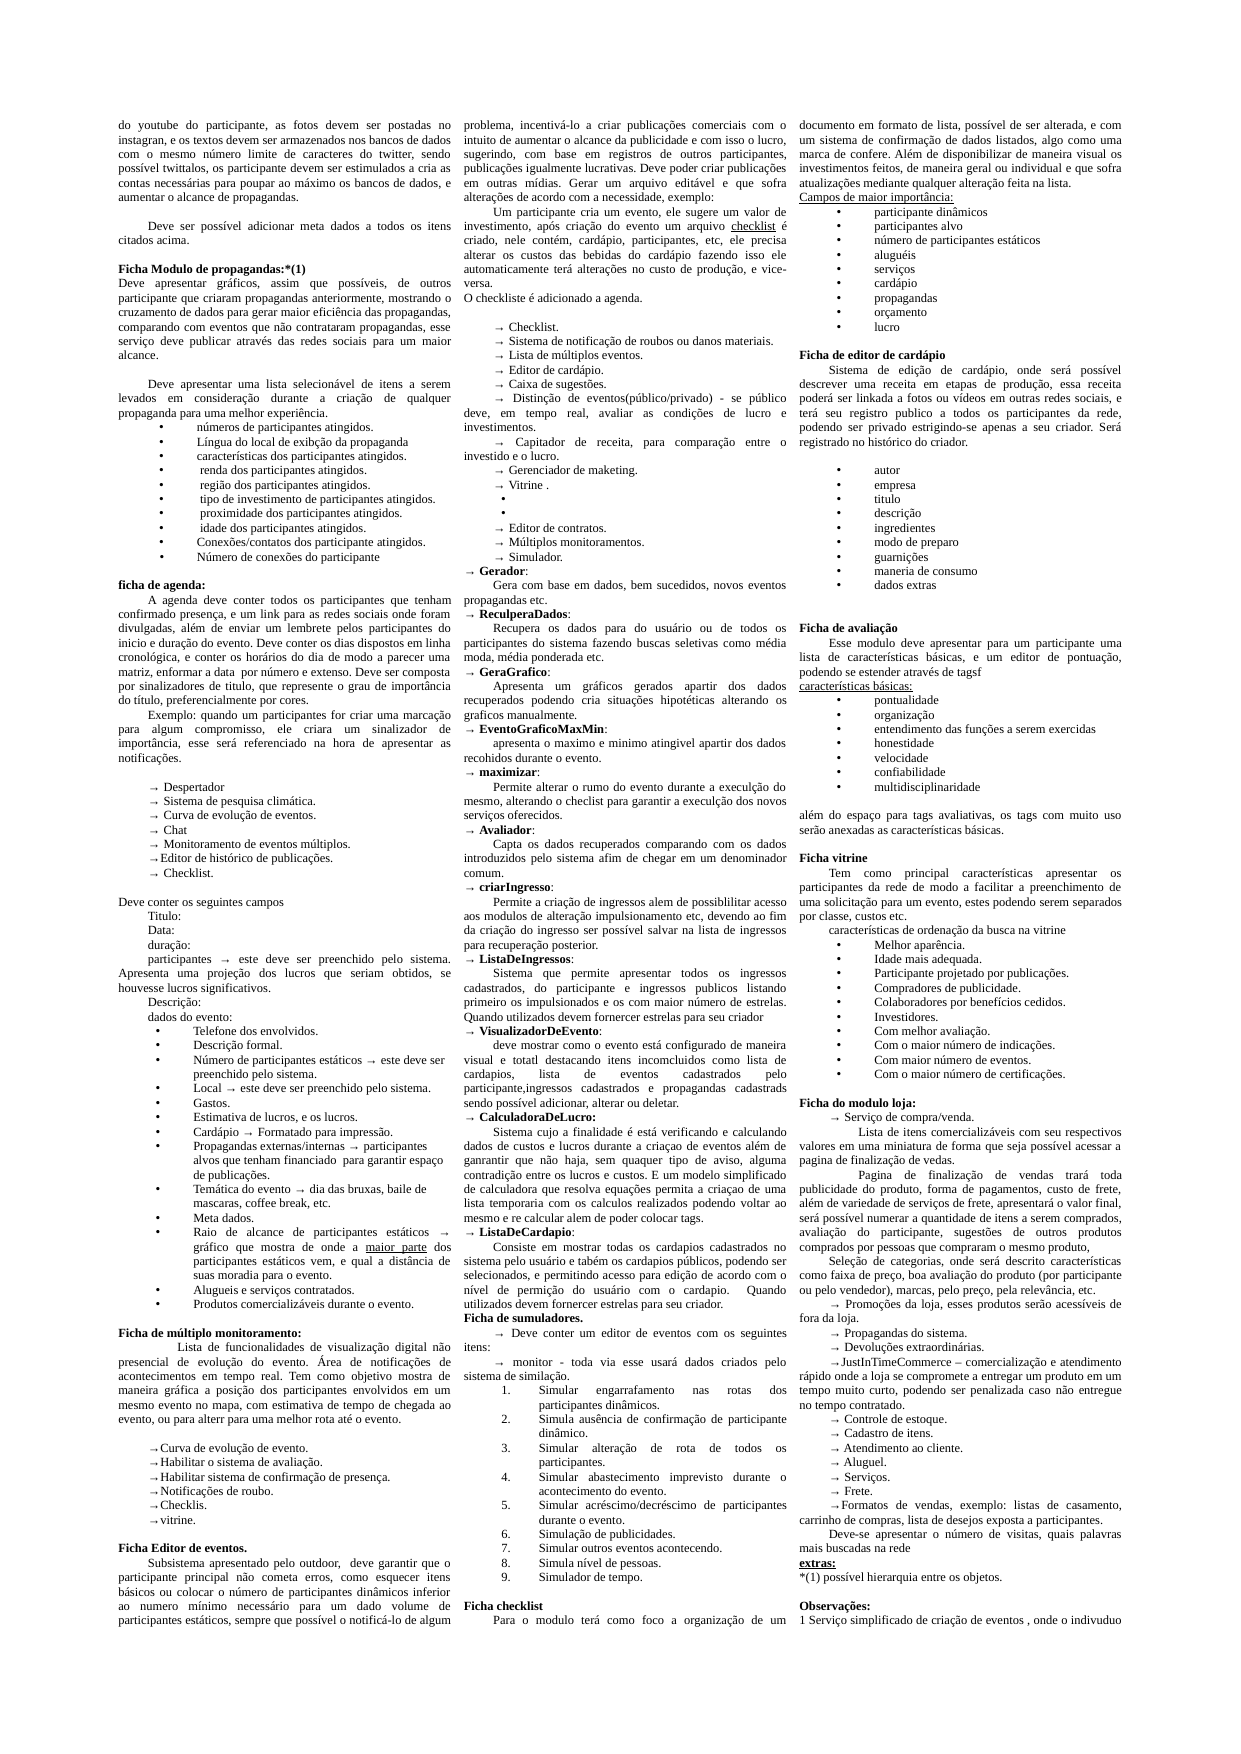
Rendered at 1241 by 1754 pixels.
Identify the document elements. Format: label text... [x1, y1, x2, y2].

text Lista de funcionalidades de visualização digital não presencial de evolução do evento. Área de notificações de acontecimentos em tempo real. Tem como objetivo mostra de maneira gráfica a posição dos participantes envolvidos em um mesmo evento no mapa, com estimativa de tempo de chegada ao evento, ou para alterr para uma melhor rota até o evento. [118, 1340, 451, 1426]
text Titulo: [118, 909, 451, 923]
list Simular engarrafamento nas rotas dos participantes dinâmicos. [501, 1383, 787, 1412]
list Com maior número de eventos. [837, 1052, 1122, 1067]
text → Propagandas do sistema. [799, 1326, 1122, 1340]
text → Lista de múltiplos eventos. [463, 348, 787, 362]
text →Notificações de roubo. [118, 1484, 451, 1498]
text → Frete. [799, 1484, 1122, 1498]
text além do espaço para tags avaliativas, os tags com muito uso serão anexadas as características básicas. [799, 808, 1122, 837]
text → Sistema de pesquisa climática. [118, 794, 451, 808]
text → Gerador: [463, 564, 787, 578]
list organização [837, 707, 1122, 722]
text → VisualizadorDeEvento: [463, 1024, 787, 1038]
list Simula nível de pessoas. [501, 1556, 787, 1570]
text →Editor de histórico de publicações. [118, 851, 451, 866]
text Ficha de avaliação [799, 621, 1122, 636]
text →Habilitar sistema de confirmação de presença. [118, 1469, 451, 1484]
text → Sistema de notificação de roubos ou danos materiais. [463, 334, 787, 348]
text → criarIngresso: [463, 880, 787, 894]
text características de ordenação da busca na vitrine [799, 923, 1122, 937]
text duração: [118, 937, 451, 952]
text → Chat [118, 822, 451, 837]
list ingredientes [837, 521, 1122, 535]
list Descrição formal. [156, 1038, 451, 1052]
list Com o maior número de certificações. [837, 1067, 1122, 1081]
list modo de preparo [837, 535, 1122, 549]
list Simula ausência de confirmação de participante dinâmico. [501, 1412, 787, 1441]
list número de participantes estáticos [837, 233, 1122, 247]
list aluguéis [837, 247, 1122, 262]
list participantes alvo [837, 219, 1122, 233]
text problema, incentivá-lo a criar publicações comerciais com o intuito de aumentar o alcance da publicidade e com isso o lucro, sugerindo, com base em registros de outros participantes, publicações igualmente lucrativas. Deve poder criar publicações em outras mídias. Gerar um arquivo editável e que sofra alterações de acordo com a necessidade, exemplo: [463, 118, 787, 204]
text Deve apresentar gráficos, assim que possíveis, de outros participante que criaram propagandas anteriormente, mostrando o cruzamento de dados para gerar maior eficiência das propagandas, comparando com eventos que não contrataram propagandas, esse serviço deve publicar através das redes sociais para um maior alcance. [118, 276, 451, 362]
text Ficha Modulo de propagandas:*(1) [118, 262, 451, 276]
list Língua do local de exibção da propaganda [159, 434, 451, 449]
text Capta os dados recuperados comparando com os dados introduzidos pelo sistema afim de chegar em um denominador comum. [463, 837, 787, 880]
text → Editor de contratos. [463, 521, 787, 535]
text → Editor de cardápio. [463, 362, 787, 377]
list Simulador de tempo. [501, 1570, 787, 1584]
text → Múltiplos monitoramentos. [463, 535, 787, 549]
text Sistema cujo a finalidade é está verificando e calculando dados de custos e lucros durante a criaçao de eventos além de ganrantir que não haja, sem quaquer tipo de aviso, alguma contradição entre os lucros e custos. E um modelo simplificado de calculadora que resolva equações permita a criaçao de uma lista temporaria com os calculos realizados podendo voltar ao mesmo e re calcular alem de poder colocar tags. [463, 1124, 787, 1225]
text Campos de maior importância: [799, 190, 1122, 204]
list velocidade [837, 751, 1122, 765]
text Para o modulo terá como foco a organização de um [463, 1613, 787, 1627]
text → CalculadoraDeLucro: [463, 1110, 787, 1124]
list tipo de investimento de participantes atingidos. [159, 492, 451, 506]
text →Checklis. [118, 1498, 451, 1512]
text → Atendimento ao cliente. [799, 1441, 1122, 1455]
list Participante projetado por publicações. [837, 966, 1122, 981]
list proximidade dos participantes atingidos. [159, 506, 451, 521]
text →Formatos de vendas, exemplo: listas de casamento, carrinho de compras, lista de desejos exposta a participantes. [799, 1498, 1122, 1527]
text → Checklist. [463, 319, 787, 334]
text características básicas: [799, 679, 1122, 693]
text A agenda deve conter todos os participantes que tenham confirmado presença, e um link para as redes sociais onde foram divulgadas, além de enviar um lembrete pelos participantes do inicio e duração do evento. Deve conter os dias dispostos em linha cronológica, e conter os horários do dia de modo a parecer uma matriz, enformar a data por número e extenso. Deve ser composta por sinalizadores de titulo, que represente o grau de importância do título, preferencialmente por cores. [118, 592, 451, 707]
list Produtos comercializáveis durante o evento. [156, 1297, 451, 1311]
text → Avaliador: [463, 822, 787, 837]
text Um participante cria um evento, ele sugere um valor de investimento, após criação do evento um arquivo checklist é criado, nele contém, cardápio, participantes, etc, ele precisa alterar os custos das bebidas do cardápio fazendo isso ele automaticamente terá alterações no custo de produção, e vice-versa. [463, 204, 787, 291]
text → Despertador [118, 779, 451, 794]
text → Devoluções extraordinárias. [799, 1340, 1122, 1354]
text Sistema que permite apresentar todos os ingressos cadastrados, do participante e ingressos publicos listando primeiro os impulsionados e os com maior número de estrelas. Quando utilizados devem fornercer estrelas para seu criador [463, 966, 787, 1024]
list Cardápio → Formatado para impressão. [156, 1124, 451, 1139]
list Com melhor avaliação. [837, 1024, 1122, 1038]
text Ficha do modulo loja: [799, 1096, 1122, 1110]
list Compradores de publicidade. [837, 981, 1122, 995]
text Deve apresentar uma lista selecionável de itens a serem levados em consideração durante a criação de qualquer propaganda para uma melhor experiência. [118, 377, 451, 420]
text Deve conter os seguintes campos [118, 894, 451, 909]
list números de participantes atingidos. [159, 420, 451, 434]
text → maximizar: [463, 765, 787, 779]
text → Checklist. [118, 866, 451, 880]
text Recupera os dados para do usuário ou de todos os participantes do sistema fazendo buscas seletivas como média moda, média ponderada etc. [463, 621, 787, 664]
text → Monitoramento de eventos múltiplos. [118, 837, 451, 851]
text *(1) possível hierarquia entre os objetos. [799, 1570, 1122, 1584]
list Colaboradores por benefícios cedidos. [837, 995, 1122, 1009]
text ficha de agenda: [118, 578, 451, 592]
text Permite a criação de ingressos alem de possiblilitar acesso aos modulos de alteração impulsionamento etc, devendo ao fim da criação do ingresso ser possível salvar na lista de ingressos para recuperação posterior. [463, 894, 787, 952]
text Deve-se apresentar o número de visitas, quais palavras mais buscadas na rede [799, 1527, 1122, 1556]
text Sistema de edição de cardápio, onde será possível descrever uma receita em etapas de produção, essa receita poderá ser linkada a fotos ou vídeos em outras redes sociais, e terá seu registro publico a todos os participantes da rede, podendo ser privado estrigindo-se apenas a seu criador. Será registrado no histórico do criador. [799, 362, 1122, 449]
text Ficha Editor de eventos. [118, 1541, 451, 1556]
list Estimativa de lucros, e os lucros. [156, 1110, 451, 1124]
list idade dos participantes atingidos. [159, 521, 451, 535]
text → Caixa de sugestões. [463, 377, 787, 391]
list empresa [837, 477, 1122, 492]
text Ficha checklist [463, 1599, 787, 1613]
text Esse modulo deve apresentar para um participante uma lista de características básicas, e um editor de pontuação, podendo se estender através de tagsf [799, 636, 1122, 679]
list multidisciplinaridade [837, 779, 1122, 794]
text → Gerenciador de maketing. [463, 463, 787, 477]
list renda dos participantes atingidos. [159, 463, 451, 477]
list serviços [837, 262, 1122, 276]
list Investidores. [837, 1009, 1122, 1024]
text Ficha de editor de cardápio [799, 348, 1122, 362]
text → ListaDeCardapio: [463, 1225, 787, 1239]
list Simulação de publicidades. [501, 1527, 787, 1541]
text Ficha de múltiplo monitoramento: [118, 1326, 451, 1340]
text →Curva de evolução de evento. [118, 1441, 451, 1455]
list Número de participantes estáticos → este deve ser preenchido pelo sistema. [156, 1052, 451, 1081]
list Local → este deve ser preenchido pelo sistema. [156, 1081, 451, 1096]
list Melhor aparência. [837, 937, 1122, 952]
list Propagandas externas/internas → participantes alvos que tenham financiado para garantir espaço de publicações. [156, 1139, 451, 1182]
list região dos participantes atingidos. [159, 477, 451, 492]
text → ReculperaDados: [463, 607, 787, 621]
text → monitor - toda via esse usará dados criados pelo sistema de similação. [463, 1354, 787, 1383]
text Tem como principal características apresentar os participantes da rede de modo a facilitar a preenchimento de uma solicitação para um evento, estes podendo serem separados por classe, custos etc. [799, 866, 1122, 923]
list entendimento das funções a serem exercidas [837, 722, 1122, 736]
text → Serviço de compra/venda. [799, 1110, 1122, 1124]
list participante dinâmicos [837, 204, 1122, 219]
list pontualidade [837, 693, 1122, 707]
list Gastos. [156, 1096, 451, 1110]
list propagandas [837, 291, 1122, 305]
list Conexões/contatos dos participante atingidos. [159, 535, 451, 549]
text documento em formato de lista, possível de ser alterada, e com um sistema de confirmação de dados listados, algo como uma marca de confere. Além de disponibilizar de maneira visual os investimentos feitos, de maneira geral ou individual e que sofra atualizações mediante qualquer alteração feita na lista. [799, 118, 1122, 190]
list orçamento [837, 305, 1122, 319]
text → Aluguel. [799, 1455, 1122, 1469]
text Descrição: [118, 995, 451, 1009]
list honestidade [837, 736, 1122, 751]
text → ListaDeIngressos: [463, 952, 787, 966]
list Simular alteração de rota de todos os participantes. [501, 1441, 787, 1469]
text apresenta o maximo e minimo atingivel apartir dos dados recohidos durante o evento. [463, 736, 787, 765]
list titulo [837, 492, 1122, 506]
text 1 Serviço simplificado de criação de eventos , onde o indivuduo [799, 1613, 1122, 1627]
text → Vitrine . [463, 477, 787, 492]
text Seleção de categorias, onde será descrito características como faixa de preço, boa avaliação do produto (por participante ou pelo vendedor), marcas, pelo preço, pela relevância, etc. [799, 1254, 1122, 1297]
text participantes → este deve ser preenchido pelo sistema. Apresenta uma projeção dos lucros que seriam obtidos, se houvesse lucros significativos. [118, 952, 451, 995]
text → Simulador. [463, 549, 787, 564]
text → Cadastro de itens. [799, 1426, 1122, 1441]
text Permite alterar o rumo do evento durante a execulção do mesmo, alterando o checlist para garantir a execulção dos novos serviços oferecidos. [463, 779, 787, 822]
text Subsistema apresentado pelo outdoor, deve garantir que o participante principal não cometa erros, como esquecer itens básicos ou colocar o número de participantes dinâmicos inferior ao numero mínimo necessário para um dado volume de participantes estáticos, sempre que possível o notificá-lo de algum [118, 1556, 451, 1627]
text Consiste em mostrar todas os cardapios cadastrados no sistema pelo usuário e tabém os cardapios públicos, podendo ser selecionados, e permitindo acesso para edição de acordo com o nível de permição do usuário com o cardapio. Quando utilizados devem fornercer estrelas para seu criador. [463, 1239, 787, 1311]
list autor [837, 463, 1122, 477]
text Observações: [799, 1599, 1122, 1613]
list maneria de consumo [837, 564, 1122, 578]
list Meta dados. [156, 1211, 451, 1225]
text do youtube do participante, as fotos devem ser postadas no instagran, e os textos devem ser armazenados nos bancos de dados com o mesmo número limite de caracteres do twitter, sendo possível twittalos, os participante devem ser estimulados a cria as contas necessárias para poupar ao máximo os bancos de dados, e aumentar o alcance de propagandas. [118, 118, 451, 204]
list Raio de alcance de participantes estáticos → gráfico que mostra de onde a maior parte dos participantes estáticos vem, e qual a distância de suas moradia para o evento. [156, 1225, 451, 1282]
list Simular outros eventos acontecendo. [501, 1541, 787, 1556]
text →JustInTimeCommerce – comercialização e atendimento rápido onde a loja se compromete a entregar um produto em um tempo muito curto, podendo ser penalizada caso não entregue no tempo contratado. [799, 1354, 1122, 1412]
list lucro [837, 319, 1122, 334]
text → Controle de estoque. [799, 1412, 1122, 1426]
text Exemplo: quando um participantes for criar uma marcação para algum compromisso, ele criara um sinalizador de importância, esse será referenciado na hora de apresentar as notificações. [118, 707, 451, 765]
text → Capitador de receita, para comparação entre o investido e o lucro. [463, 434, 787, 463]
text deve mostrar como o evento está configurado de maneira visual e totatl destacando itens incomcluidos como lista de cardapios, lista de eventos cadastrados pelo participante,ingressos cadastrados e propagandas cadastrads sendo possível adicionar, alterar ou deletar. [463, 1038, 787, 1110]
list Idade mais adequada. [837, 952, 1122, 966]
list Simular acréscimo/decréscimo de participantes durante o evento. [501, 1498, 787, 1527]
text →Habilitar o sistema de avaliação. [118, 1455, 451, 1469]
list descrição [837, 506, 1122, 521]
text → GeraGrafico: [463, 664, 787, 679]
text → Curva de evolução de eventos. [118, 808, 451, 822]
text Pagina de finalização de vendas trará toda publicidade do produto, forma de pagamentos, custo de frete, além de variedade de serviços de frete, apresentará o valor final, será possível numerar a quantidade de itens a serem comprados, avaliação do participante, sugestões de outros produtos comprados por pessoas que compraram o mesmo produto, [799, 1167, 1122, 1254]
list confiabilidade [837, 765, 1122, 779]
text → Deve conter um editor de eventos com os seguintes itens: [463, 1326, 787, 1354]
text Gera com base em dados, bem sucedidos, novos eventos propagandas etc. [463, 578, 787, 607]
text O checkliste é adicionado a agenda. [463, 291, 787, 305]
text Ficha de sumuladores. [463, 1311, 787, 1326]
text Apresenta um gráficos gerados apartir dos dados recuperados podendo cria situações hipotéticas alterando os graficos manualmente. [463, 679, 787, 722]
list cardápio [837, 276, 1122, 291]
text → Promoções da loja, esses produtos serão acessíveis de fora da loja. [799, 1297, 1122, 1326]
list guarnições [837, 549, 1122, 564]
list dados extras [837, 578, 1122, 592]
text extras: [799, 1556, 1122, 1570]
text Lista de itens comercializáveis com seu respectivos valores em uma miniatura de forma que seja possível acessar a pagina de finalização de vedas. [799, 1124, 1122, 1167]
list Temática do evento → dia das bruxas, baile de mascaras, coffee break, etc. [156, 1182, 451, 1211]
list Simular abastecimento imprevisto durante o acontecimento do evento. [501, 1469, 787, 1498]
list características dos participantes atingidos. [159, 449, 451, 463]
text Deve ser possível adicionar meta dados a todos os itens citados acima. [118, 219, 451, 247]
list Alugueis e serviços contratados. [156, 1282, 451, 1297]
text Ficha vitrine [799, 851, 1122, 866]
text →vitrine. [118, 1512, 451, 1527]
text → Distinção de eventos(público/privado) - se público deve, em tempo real, avaliar as condições de lucro e investimentos. [463, 391, 787, 434]
text dados do evento: [118, 1009, 451, 1024]
list Número de conexões do participante [159, 549, 451, 564]
list Telefone dos envolvidos. [156, 1024, 451, 1038]
text → EventoGraficoMaxMin: [463, 722, 787, 736]
text Data: [118, 923, 451, 937]
list Com o maior número de indicações. [837, 1038, 1122, 1052]
text → Serviços. [799, 1469, 1122, 1484]
